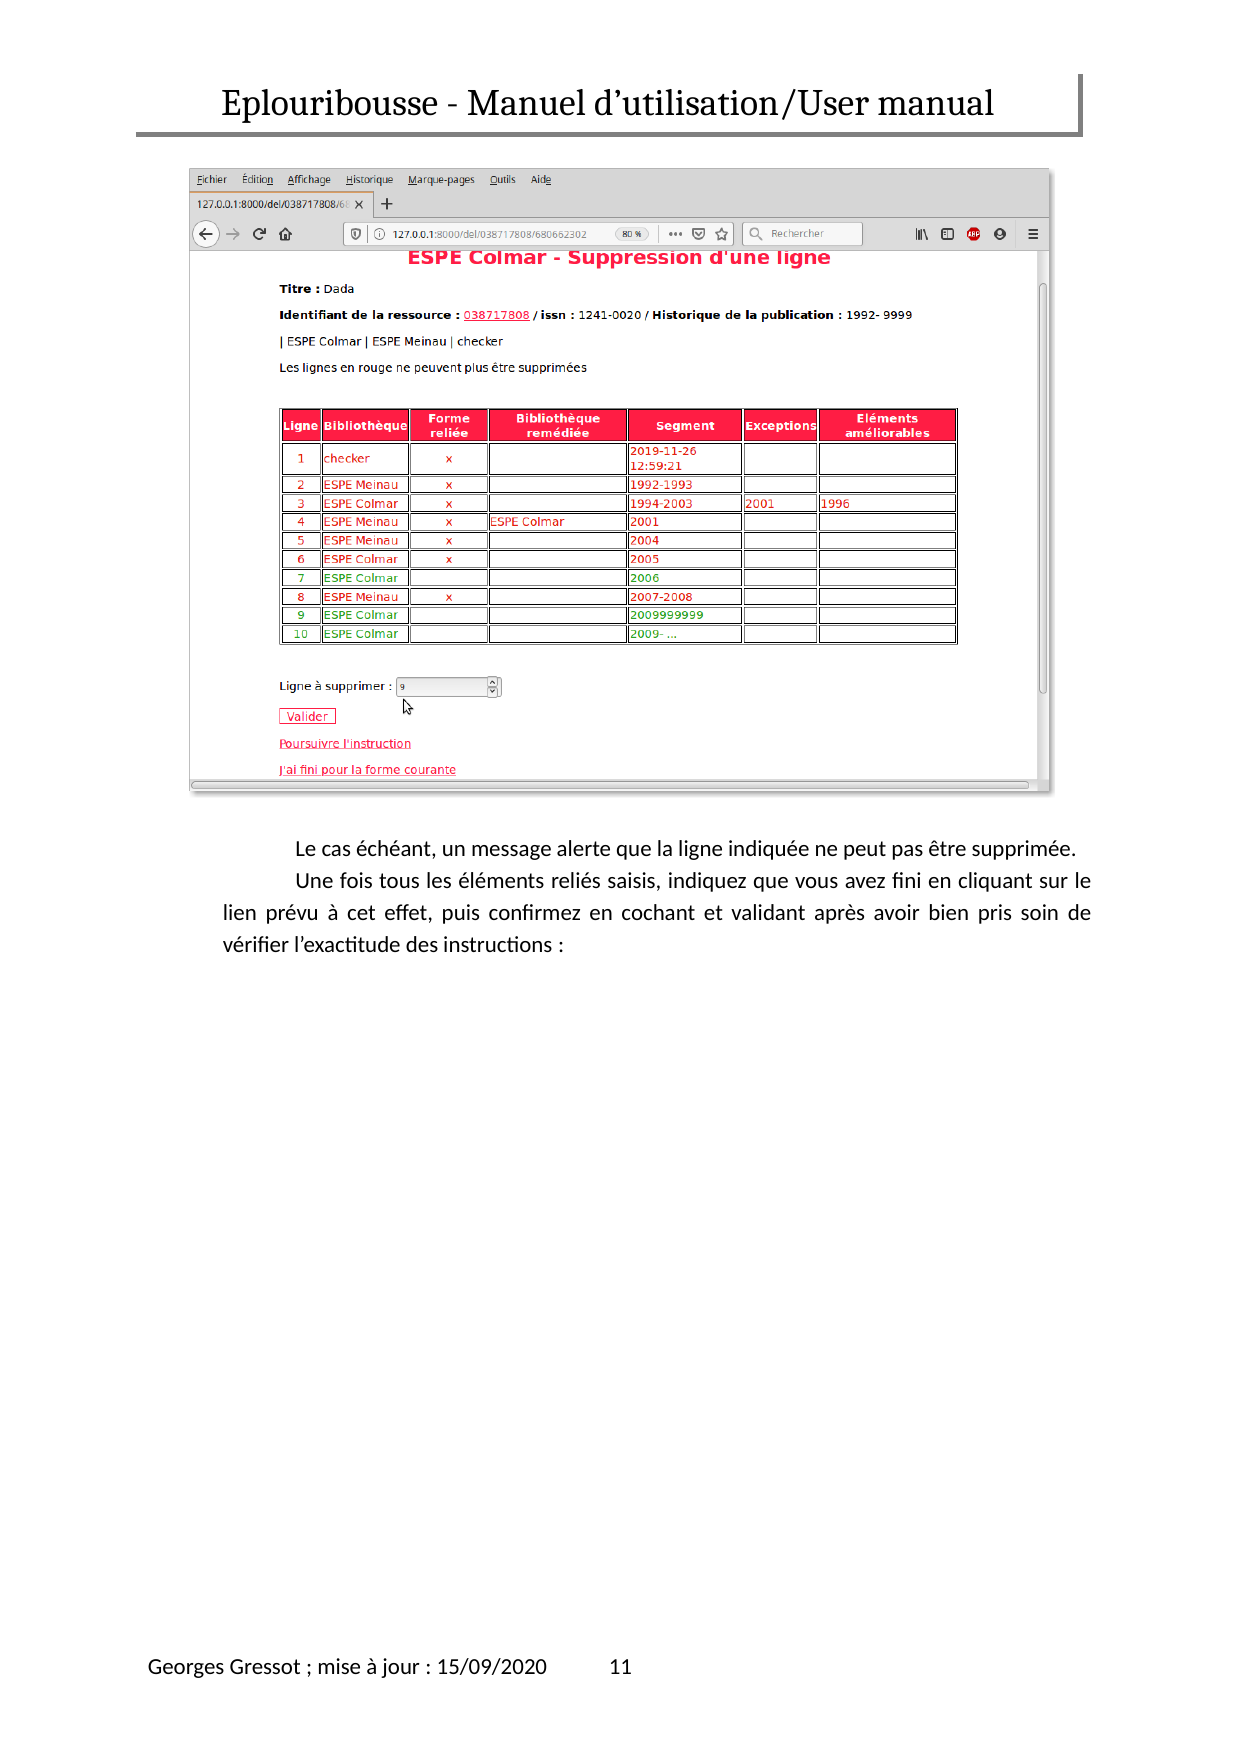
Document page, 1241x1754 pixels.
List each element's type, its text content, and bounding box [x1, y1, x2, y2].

list Une fois tous les éléments reliés saisis, indiquez que vous avez fini en cliquant sur le lien prévu à cet effet, puis confirmez en cochant et validant après avoir bien pris soin de vérifier l’exactitude des instructions : [223, 866, 1093, 958]
list Le cas échéant, un message alerte que la ligne indiquée ne peut pas être supprimée. [223, 834, 1093, 862]
picture [185, 164, 1055, 798]
